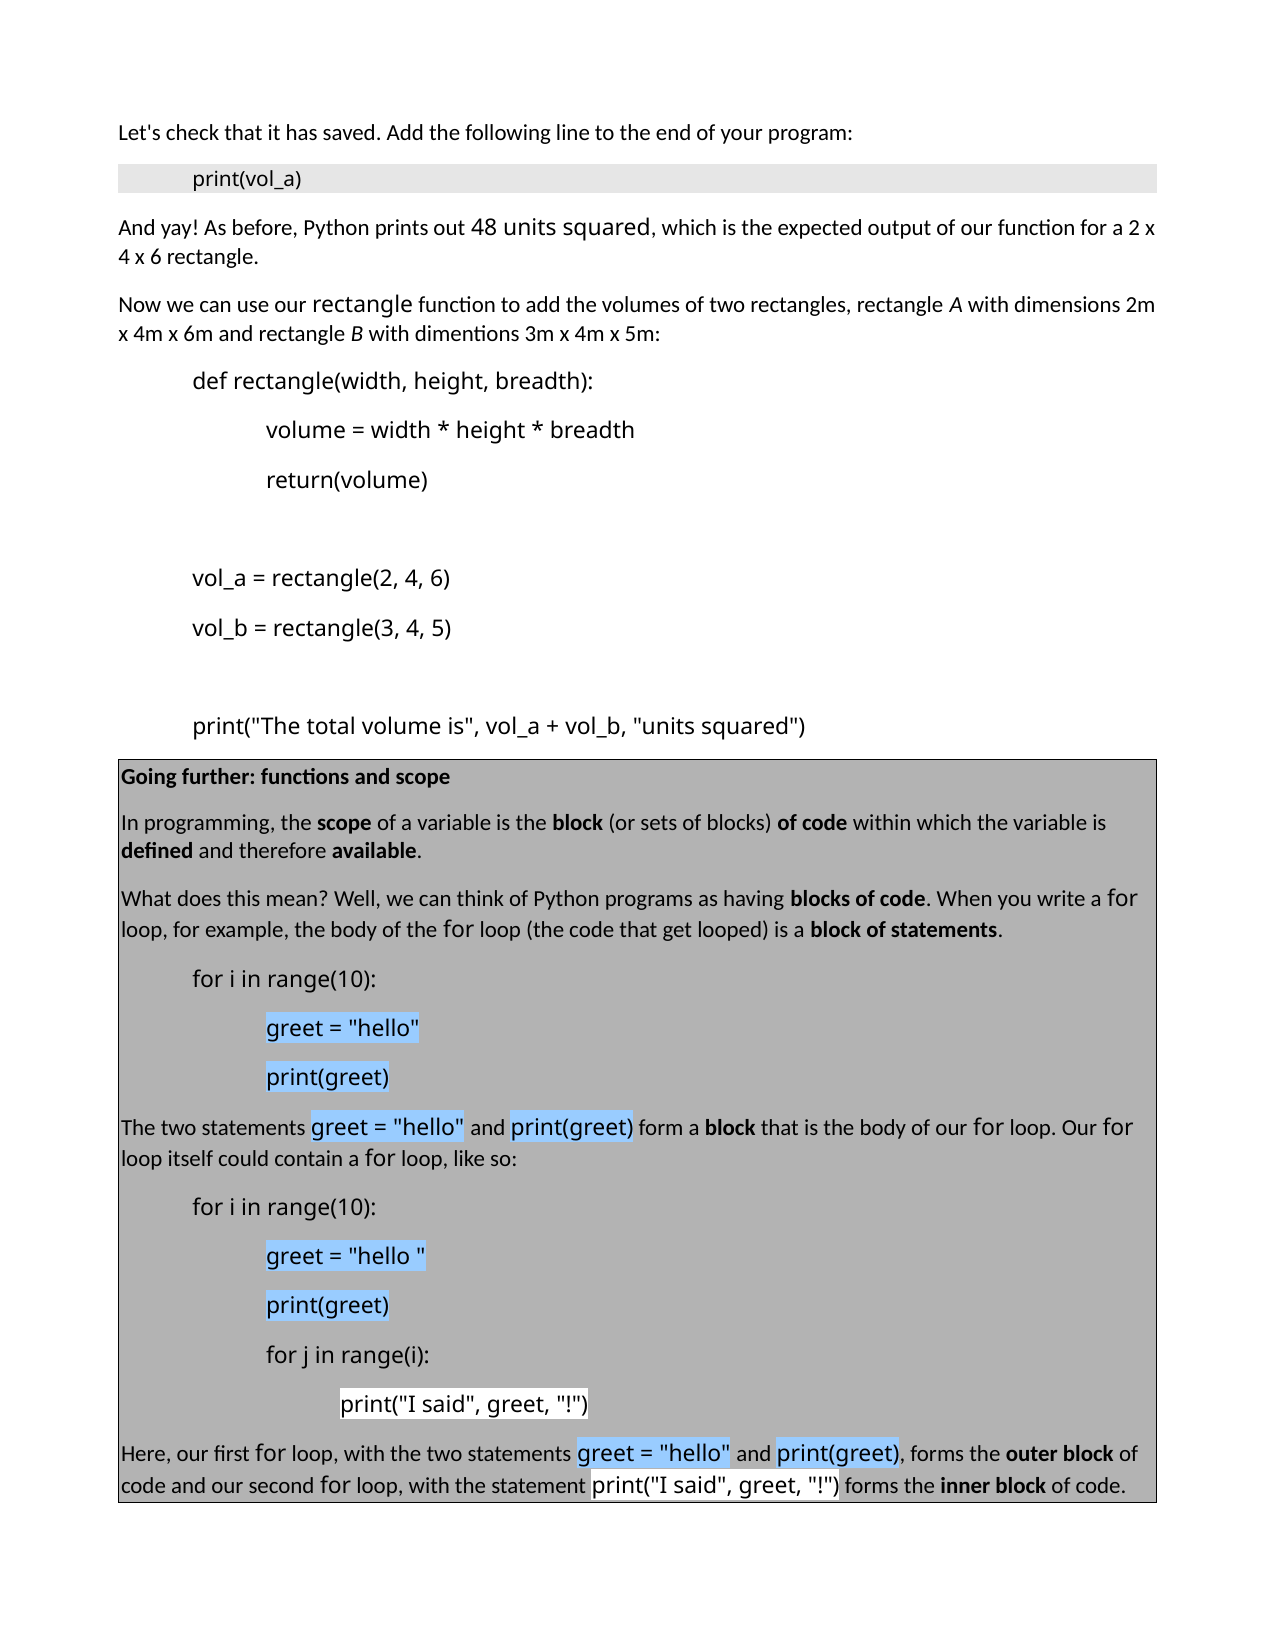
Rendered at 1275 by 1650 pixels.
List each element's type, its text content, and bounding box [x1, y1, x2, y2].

text for i in range(10): [119, 960, 1156, 994]
text volume = width * height * breadth [118, 414, 1157, 446]
text print(greet) [119, 1287, 1156, 1321]
text print("I said", greet, "!") [119, 1385, 1156, 1419]
text def rectangle(width, height, breadth): [118, 365, 1157, 396]
text vol_b = rectangle(3, 4, 5) [118, 612, 1157, 643]
text Let's check that it has saved. Add the following line to the end of your program: [118, 118, 1157, 146]
text greet = "hello" [119, 1009, 1156, 1043]
text for j in range(i): [119, 1336, 1156, 1370]
text Now we can use our rectangle function to add the volumes of two rectangles, rectangle A with dimensions 2m x 4m x 6m and rectangle B with dimentions 3m x 4m x 5m: [118, 288, 1157, 347]
text And yay! As before, Python prints out 48 units squared, which is the expected output of our function for a 2 x 4 x 6 rectangle. [118, 211, 1157, 270]
text print(greet) [119, 1058, 1156, 1092]
text What does this mean? Well, we can think of Python programs as having blocks of code. When you write a for loop, for example, the body of the for loop (the code that get looped) is a block of statements. [119, 879, 1156, 944]
text The two statements greet = "hello" and print(greet) form a block that is the body of our for loop. Our for loop itself could contain a for loop, like so: [119, 1108, 1156, 1173]
text In programming, the scope of a variable is the block (or sets of blocks) of code within which the variable is defined and therefore available. [119, 805, 1156, 864]
text Here, our first for loop, with the two statements greet = "hello" and print(greet), forms the outer block of code and our second for loop, with the statement print("I said", greet, "!") forms the inner block of code. [119, 1435, 1156, 1502]
text for i in range(10): [119, 1188, 1156, 1222]
text print(vol_a) [118, 164, 1157, 193]
text print("The total volume is", vol_a + vol_b, "units squared") [118, 710, 1157, 741]
text return(volume) [118, 464, 1157, 495]
text vol_a = rectangle(2, 4, 6) [118, 562, 1157, 593]
text greet = "hello " [119, 1238, 1156, 1271]
text Going further: functions and scope [119, 760, 1156, 790]
